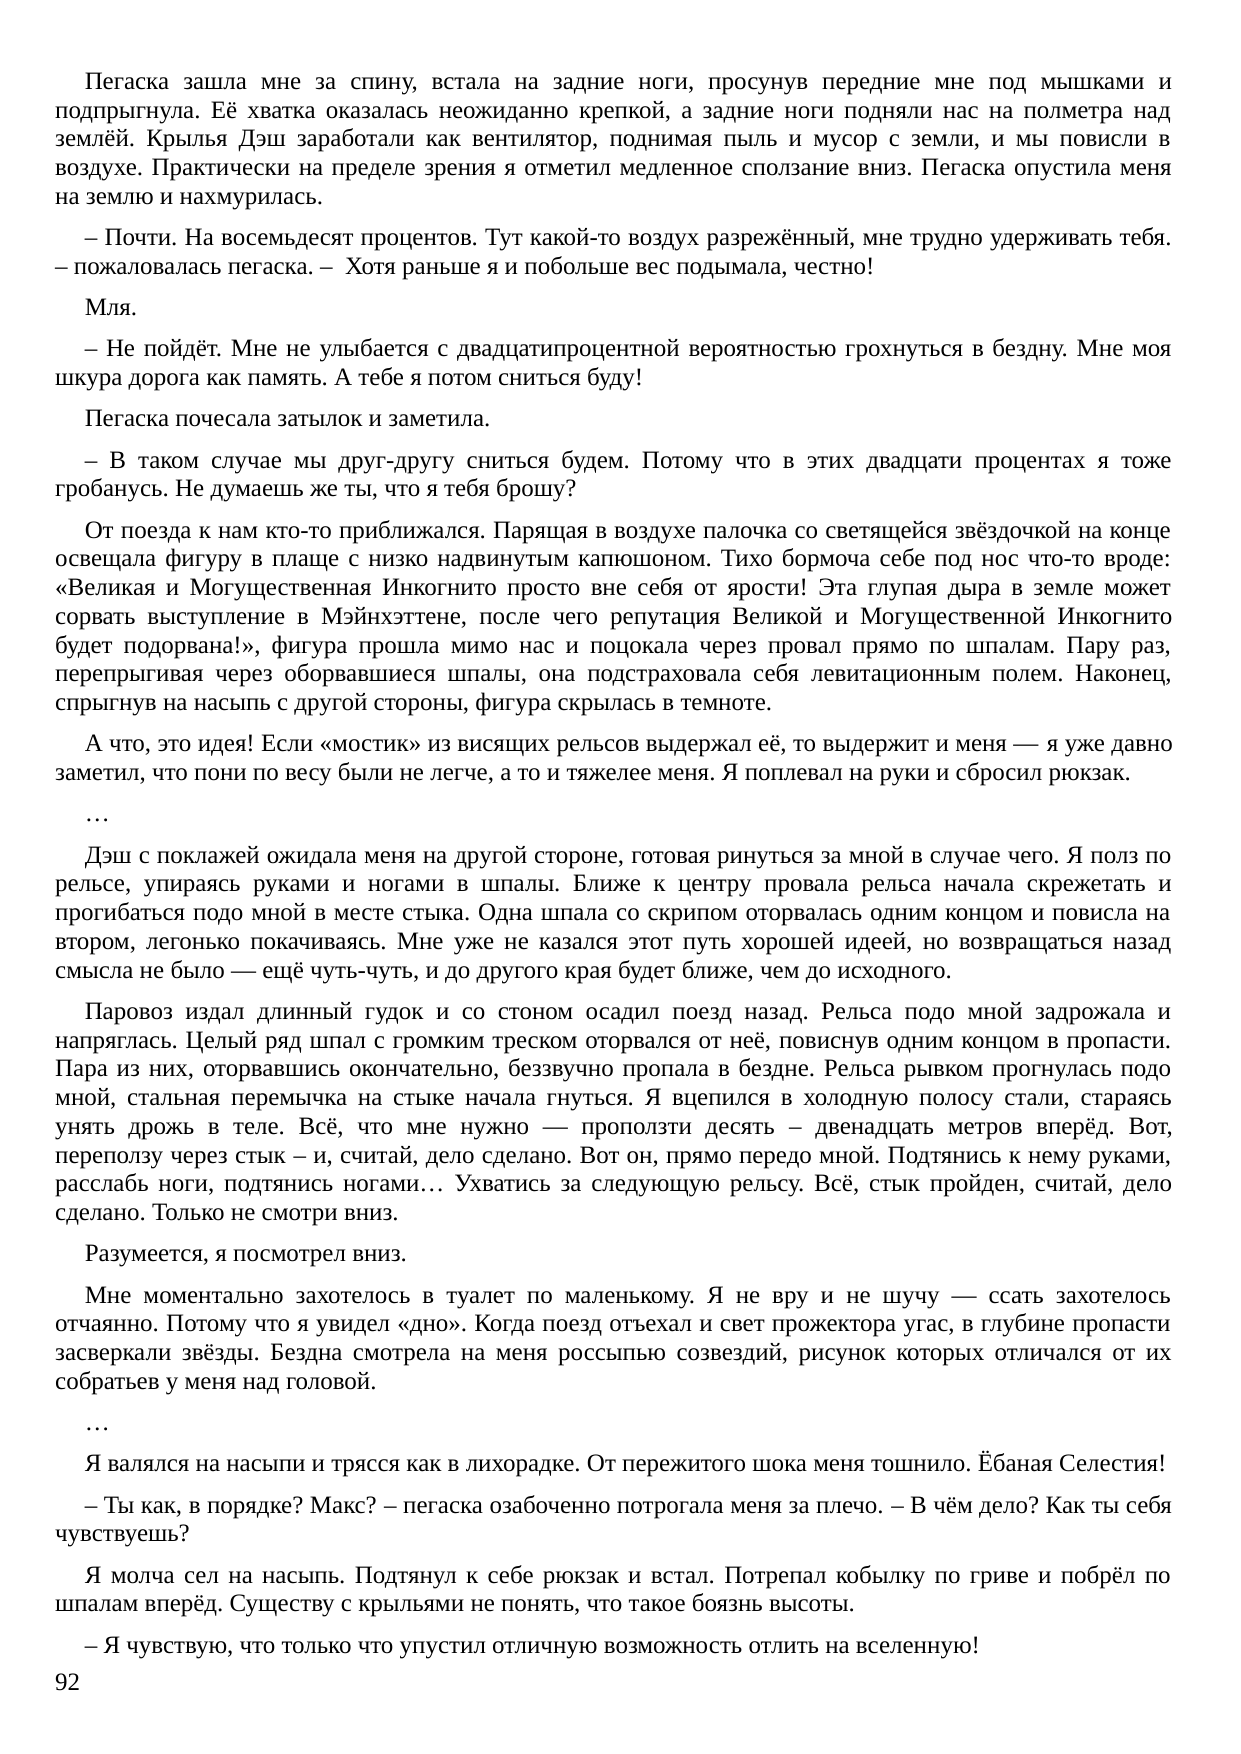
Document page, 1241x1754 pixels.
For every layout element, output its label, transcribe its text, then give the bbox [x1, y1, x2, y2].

text … [55, 1407, 1173, 1436]
text Мля. [55, 292, 1173, 321]
text Дэш с поклажей ожидала меня на другой стороне, готовая ринуться за мной в случае чего. Я полз по рельсе, упираясь руками и ногами в шпалы. Ближе к центру провала рельса начала скрежетать и прогибаться подо мной в месте стыка. Одна шпала со скрипом оторвалась одним концом и повисла на втором, легонько покачиваясь. Мне уже не казался этот путь хорошей идеей, но возвращаться назад смысла не было — ещё чуть-чуть, и до другого края будет ближе, чем до исходного. [55, 840, 1173, 983]
text – Не пойдёт. Мне не улыбается с двадцатипроцентной вероятностью грохнуться в бездну. Мне моя шкура дорога как память. А тебе я потом сниться буду! [55, 333, 1173, 391]
text Паровоз издал длинный гудок и со стоном осадил поезд назад. Рельса подо мной задрожала и напряглась. Целый ряд шпал с громким треском оторвался от неё, повиснув одним концом в пропасти. Пара из них, оторвавшись окончательно, беззвучно пропала в бездне. Рельса рывком прогнулась подо мной, стальная перемычка на стыке начала гнуться. Я вцепился в холодную полосу стали, стараясь унять дрожь в теле. Всё, что мне нужно — проползти десять – двенадцать метров вперёд. Вот, переползу через стык – и, считай, дело сделано. Вот он, прямо передо мной. Подтянись к нему руками, расслабь ноги, подтянись ногами… Ухватись за следующую рельсу. Всё, стык пройден, считай, дело сделано. Только не смотри вниз. [55, 996, 1173, 1226]
text … [55, 798, 1173, 827]
text – Я чувствую, что только что упустил отличную возможность отлить на вселенную! [55, 1630, 1173, 1658]
text Я молча сел на насыпь. Подтянул к себе рюкзак и встал. Потрепал кобылку по гриве и побрёл по шпалам вперёд. Существу с крыльями не понять, что такое боязнь высоты. [55, 1560, 1173, 1617]
text От поезда к нам кто-то приближался. Парящая в воздухе палочка со светящейся звёздочкой на конце освещала фигуру в плаще с низко надвинутым капюшоном. Тихо бормоча себе под нос что-то вроде: «Великая и Могущественная Инкогнито просто вне себя от ярости! Эта глупая дыра в земле может сорвать выступление в Мэйнхэттене, после чего репутация Великой и Могущественной Инкогнито будет подорвана!», фигура прошла мимо нас и поцокала через провал прямо по шпалам. Пару раз, перепрыгивая через оборвавшиеся шпалы, она подстраховала себя левитационным полем. Наконец, спрыгнув на насыпь с другой стороны, фигура скрылась в темноте. [55, 515, 1173, 716]
text Пегаска зашла мне за спину, встала на задние ноги, просунув передние мне под мышками и подпрыгнула. Её хватка оказалась неожиданно крепкой, а задние ноги подняли нас на полметра над землёй. Крылья Дэш заработали как вентилятор, поднимая пыль и мусор с земли, и мы повисли в воздухе. Практически на пределе зрения я отметил медленное сползание вниз. Пегаска опустила меня на землю и нахмурилась. [55, 66, 1173, 210]
text – В таком случае мы друг-другу сниться будем. Потому что в этих двадцати процентах я тоже гробанусь. Не думаешь же ты, что я тебя брошу? [55, 445, 1173, 502]
text – Ты как, в порядке? Макс? – пегаска озабоченно потрогала меня за плечо. – В чём дело? Как ты себя чувствуешь? [55, 1490, 1173, 1547]
text Разумеется, я посмотрел вниз. [55, 1238, 1173, 1267]
text – Почти. На восемьдесят процентов. Тут какой-то воздух разрежённый, мне трудно удерживать тебя. – пожаловалась пегаска. – Хотя раньше я и побольше вес подымала, честно! [55, 222, 1173, 280]
text Пегаска почесала затылок и заметила. [55, 403, 1173, 432]
text Мне моментально захотелось в туалет по маленькому. Я не вру и не шучу — ссать захотелось отчаянно. Потому что я увидел «дно». Когда поезд отъехал и свет прожектора угас, в глубине пропасти засверкали звёзды. Бездна смотрела на меня россыпью созвездий, рисунок которых отличался от их собратьев у меня над головой. [55, 1280, 1173, 1395]
text А что, это идея! Если «мостик» из висящих рельсов выдержал её, то выдержит и меня — я уже давно заметил, что пони по весу были не легче, а то и тяжелее меня. Я поплевал на руки и сбросил рюкзак. [55, 728, 1173, 786]
text Я валялся на насыпи и трясся как в лихорадке. От пережитого шока меня тошнило. Ёбаная Селестия! [55, 1448, 1173, 1477]
